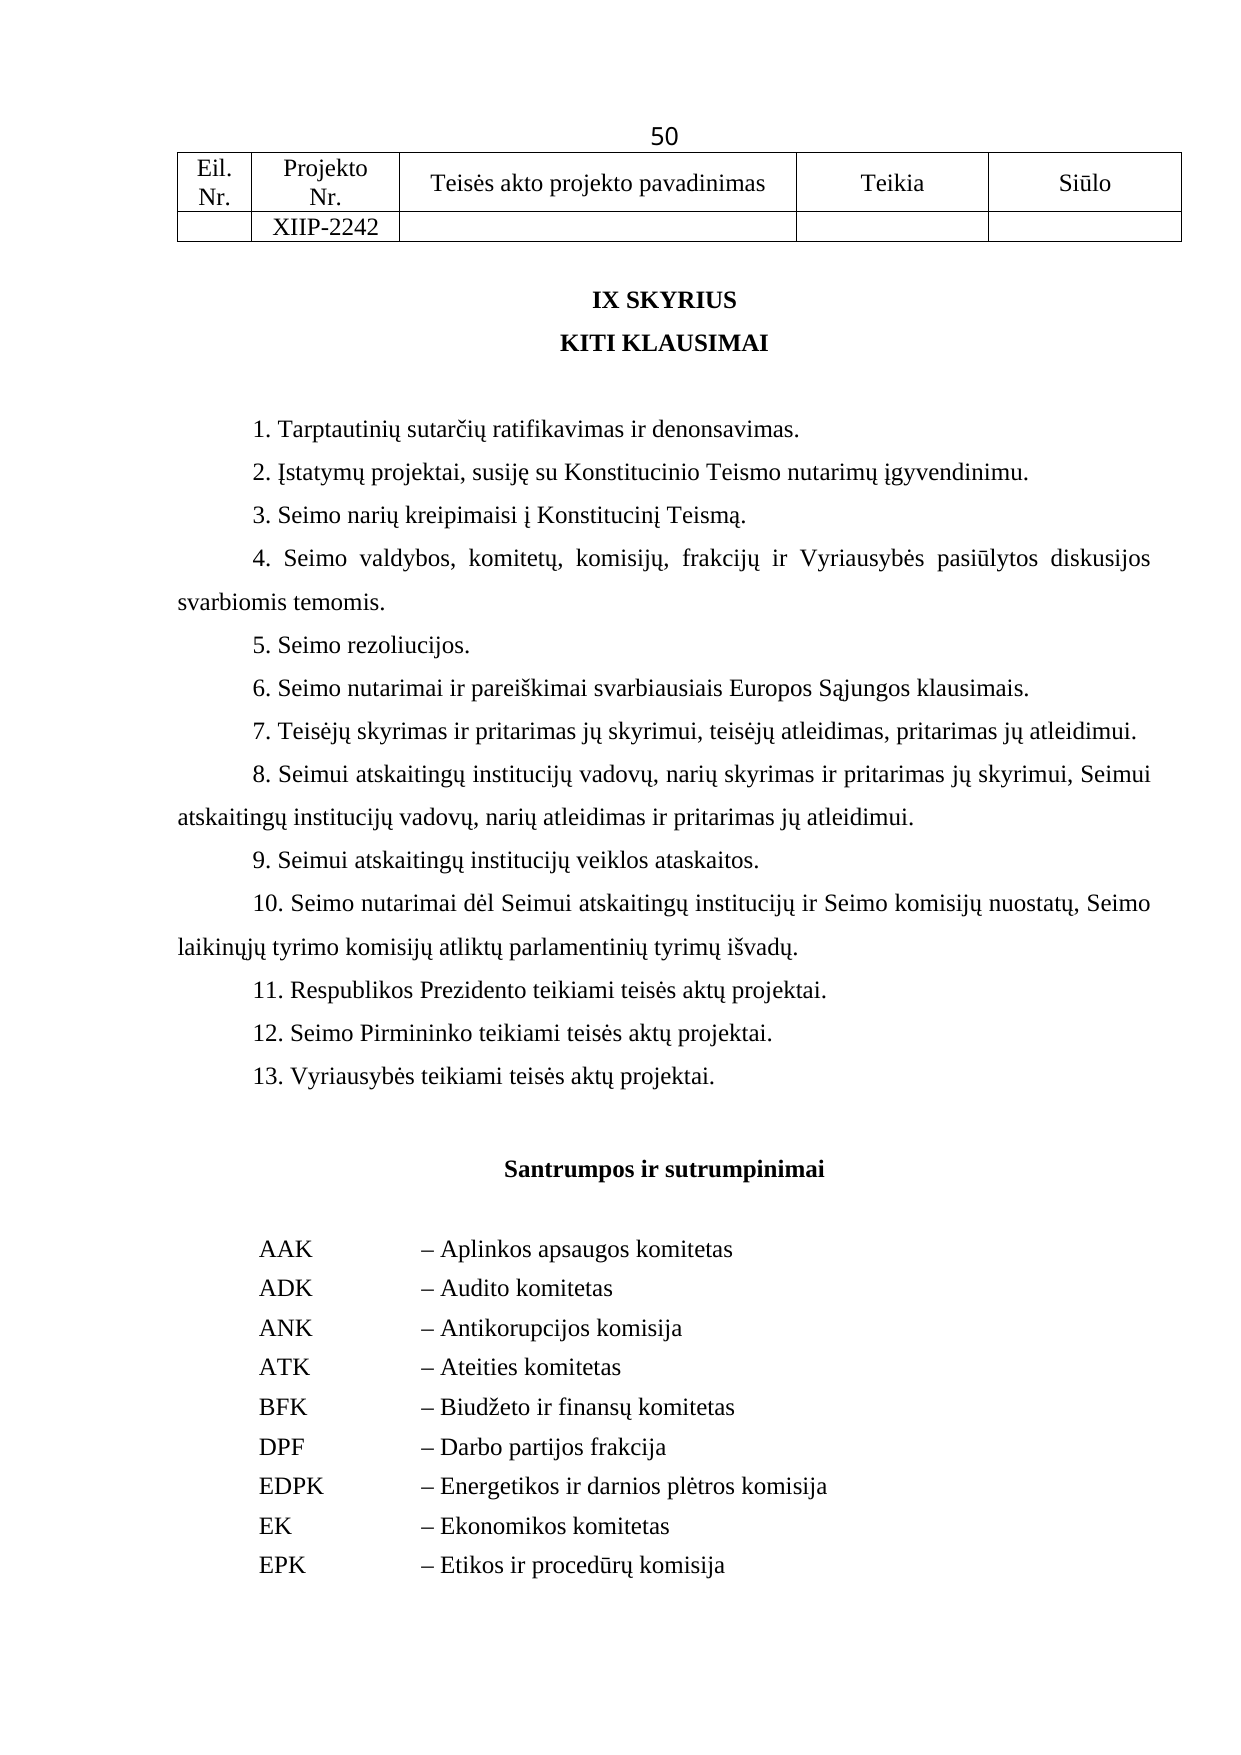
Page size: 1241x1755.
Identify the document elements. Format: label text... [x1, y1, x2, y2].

table_cell – Audito komitetas [410, 1263, 1174, 1302]
table_cell DPF [248, 1421, 410, 1460]
table_cell – Etikos ir procedūrų komisija [410, 1540, 1174, 1579]
table_cell ATK [248, 1342, 410, 1381]
table_header Siūlo [989, 153, 1181, 211]
table_cell – Ateities komitetas [410, 1342, 1174, 1381]
table_cell [178, 212, 251, 241]
table_cell – Biudžeto ir finansų komitetas [410, 1381, 1174, 1421]
text 7. Teisėjų skyrimas ir pritarimas jų skyrimui, teisėjų atleidimas, pritarimas jų atleidimui. [177, 716, 1152, 745]
table_cell [989, 212, 1181, 241]
table_header AAK [248, 1223, 410, 1262]
table_cell – Darbo partijos frakcija [410, 1421, 1174, 1460]
table_cell [797, 212, 988, 241]
table_header Teikia [797, 153, 988, 211]
text 12. Seimo Pirmininko teikiami teisės aktų projektai. [177, 1018, 1152, 1047]
text 6. Seimo nutarimai ir pareiškimai svarbiausiais Europos Sąjungos klausimais. [177, 673, 1152, 702]
table_cell ANK [248, 1302, 410, 1342]
text 2. Įstatymų projektai, susiję su Konstitucinio Teismo nutarimų įgyvendinimu. [177, 457, 1152, 486]
table_header – Aplinkos apsaugos komitetas [410, 1223, 1174, 1262]
text 9. Seimui atskaitingų institucijų veiklos ataskaitos. [177, 845, 1152, 874]
table_header Teisės akto projekto pavadinimas [400, 153, 796, 211]
table_cell EK [248, 1500, 410, 1539]
text 8. Seimui atskaitingų institucijų vadovų, narių skyrimas ir pritarimas jų skyrimui, Seimui atskaitingų institucijų vadovų, narių atleidimas ir pritarimas jų atleidimui. [177, 759, 1152, 831]
table_cell [400, 212, 796, 241]
table_cell – Ekonomikos komitetas [410, 1500, 1174, 1539]
table_header Projekto Nr. [252, 153, 399, 211]
text 11. Respublikos Prezidento teikiami teisės aktų projektai. [177, 975, 1152, 1003]
table_cell XIIP-2242 [252, 212, 399, 241]
table_cell BFK [248, 1381, 410, 1421]
text 1. Tarptautinių sutarčių ratifikavimas ir denonsavimas. [177, 414, 1152, 443]
table_cell – Energetikos ir darnios plėtros komisija [410, 1460, 1174, 1500]
table_cell ADK [248, 1263, 410, 1302]
text IX SKYRIUS [177, 285, 1152, 313]
table_header Eil. Nr. [178, 153, 251, 211]
table_cell EPK [248, 1540, 410, 1579]
text 3. Seimo narių kreipimaisi į Konstitucinį Teismą. [177, 500, 1152, 529]
text KITI KLAUSIMAI [177, 328, 1152, 357]
table_cell – Antikorupcijos komisija [410, 1302, 1174, 1342]
text 4. Seimo valdybos, komitetų, komisijų, frakcijų ir Vyriausybės pasiūlytos diskusijos svarbiomis temomis. [177, 543, 1152, 615]
text Santrumpos ir sutrumpinimai [177, 1144, 1152, 1183]
text 13. Vyriausybės teikiami teisės aktų projektai. [177, 1061, 1152, 1090]
table_cell EDPK [248, 1460, 410, 1500]
text 10. Seimo nutarimai dėl Seimui atskaitingų institucijų ir Seimo komisijų nuostatų, Seimo laikinųjų tyrimo komisijų atliktų parlamentinių tyrimų išvadų. [177, 888, 1152, 960]
text 5. Seimo rezoliucijos. [177, 630, 1152, 658]
